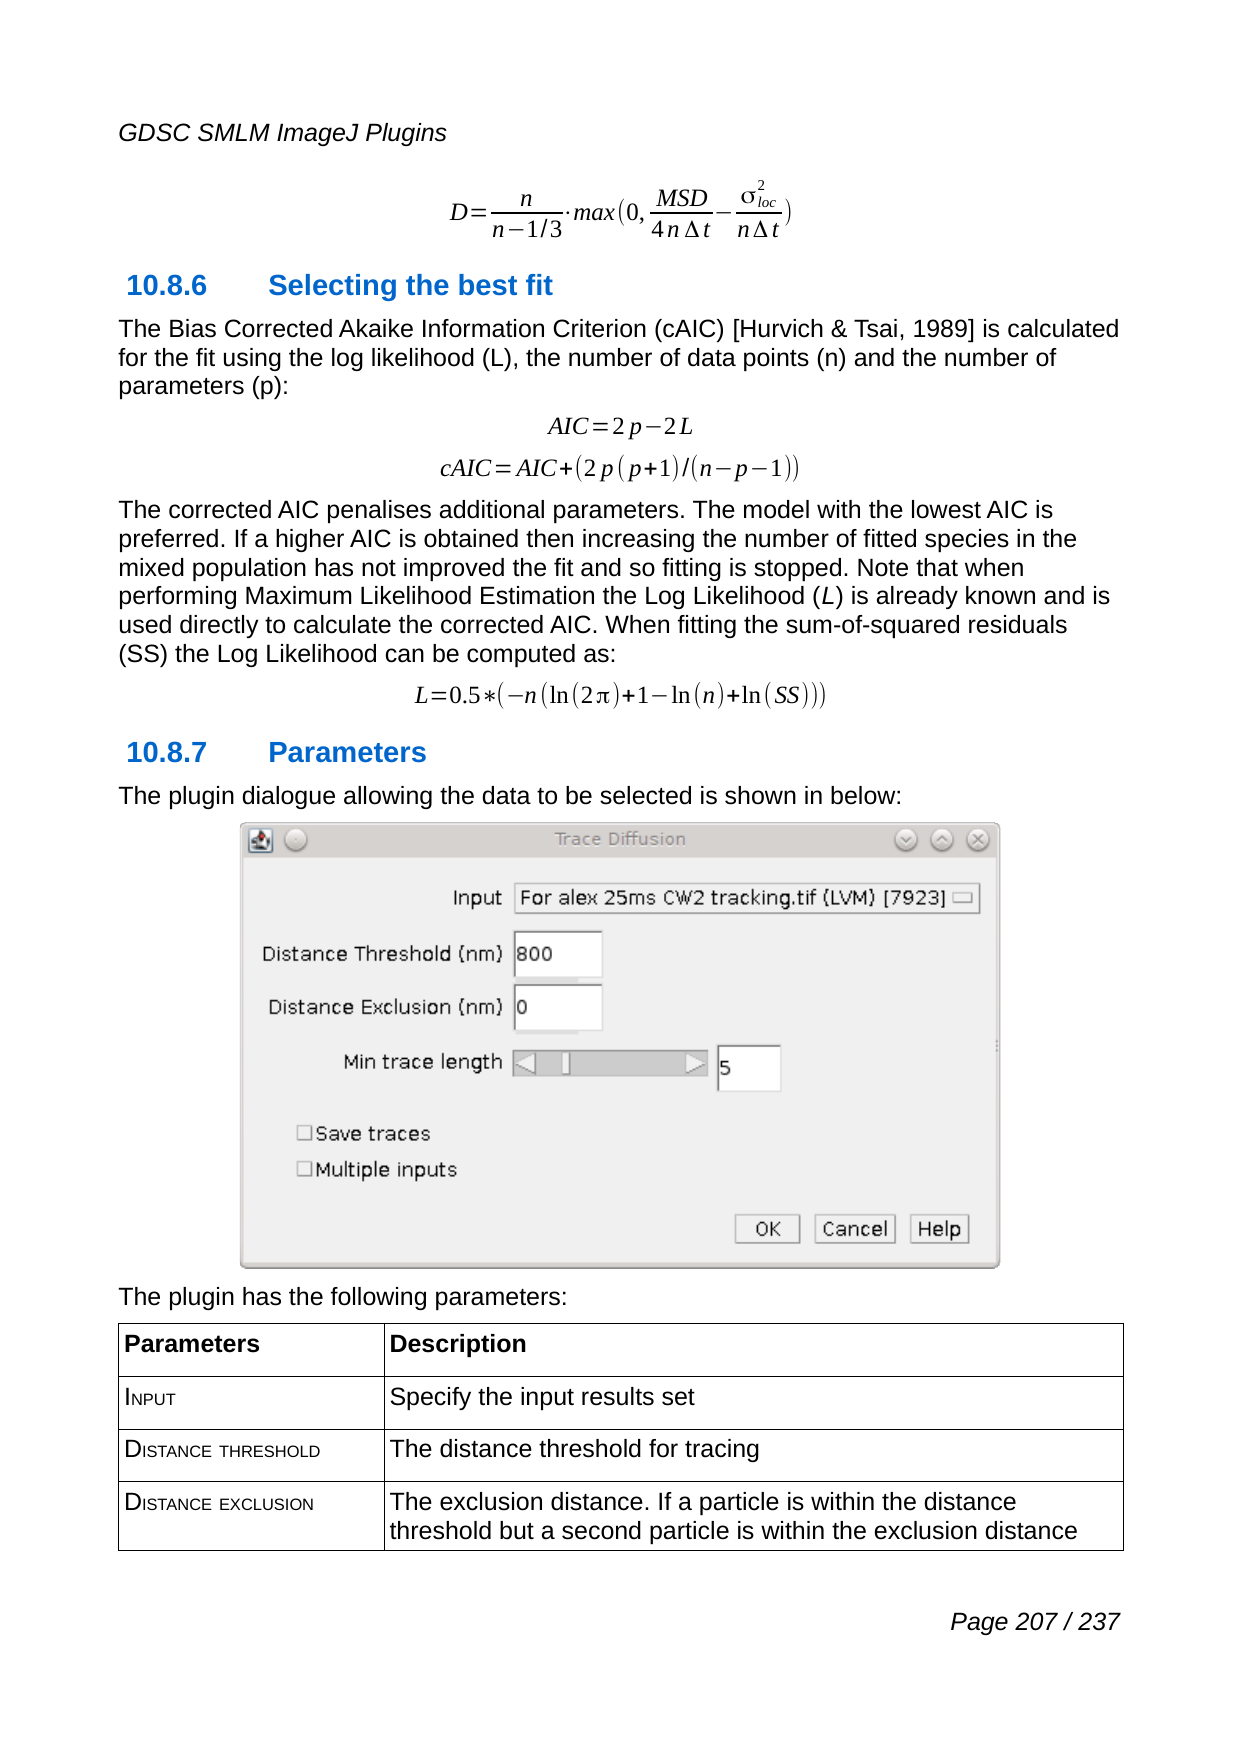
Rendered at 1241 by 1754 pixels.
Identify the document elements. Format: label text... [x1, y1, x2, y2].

text The corrected AIC penalises additional parameters. The model with the lowest AIC is preferred. If a higher AIC is obtained then increasing the number of fitted species in the mixed population has not improved the fit and so fitting is stopped. Note that when performing Maximum Likelihood Estimation the Log Likelihood (L) is already known and is used directly to calculate the corrected AIC. When fitting the sum-of-squared residuals (SS) the Log Likelihood can be computed as: [118, 495, 1122, 668]
text The Bias Corrected Akaike Information Criterion (cAIC) [Hurvich & Tsai, 1989] is calculated for the fit using the log likelihood (L), the number of data points (n) and the number of parameters (p): [118, 314, 1122, 400]
table_header Description [385, 1324, 1123, 1376]
picture [239, 822, 1001, 1269]
text The plugin dialogue allowing the data to be selected is shown in below: [118, 781, 1122, 810]
subtitle Parameters [118, 735, 1122, 768]
table_cell Distance threshold [119, 1430, 384, 1481]
subtitle Selecting the best fit [118, 268, 1122, 301]
table_cell The distance threshold for tracing [385, 1430, 1123, 1481]
table_cell Distance exclusion [119, 1482, 384, 1550]
table_cell The exclusion distance. If a particle is within the distance threshold but a second particle is within the exclusion distance [385, 1482, 1123, 1550]
table_header Parameters [119, 1324, 384, 1376]
table_cell Input [119, 1377, 384, 1428]
text The plugin has the following parameters: [118, 1282, 1122, 1310]
table_cell Specify the input results set [385, 1377, 1123, 1428]
